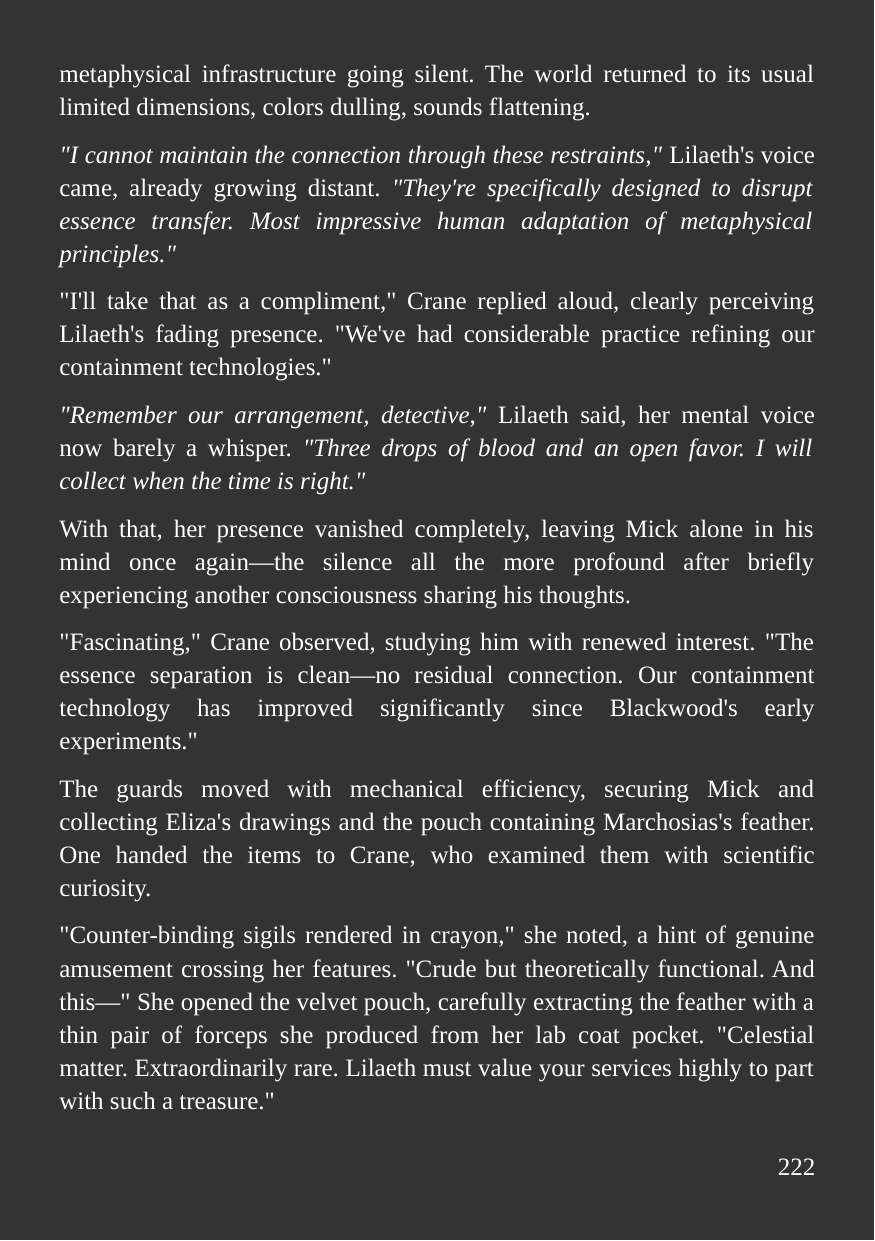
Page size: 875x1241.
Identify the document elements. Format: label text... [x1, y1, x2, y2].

text With that, her presence vanished completely, leaving Mick alone in his mind once again—the silence all the more profound after briefly experiencing another consciousness sharing his thoughts. [59, 514, 815, 608]
text "Fascinating," Crane observed, studying him with renewed interest. "The essence separation is clean—no residual connection. Our containment technology has improved significantly since Blackwood's early experiments." [59, 627, 815, 755]
text "I'll take that as a compliment," Crane replied aloud, clearly perceiving Lilaeth's fading presence. "We've had considerable practice refining our containment technologies." [59, 286, 815, 381]
text The guards moved with mechanical efficiency, securing Mick and collecting Eliza's drawings and the pouch containing Marchosias's feather. One handed the items to Crane, who examined them with scientific curiosity. [59, 774, 815, 902]
text "Counter-binding sigils rendered in crayon," she noted, a hint of genuine amusement crossing her features. "Crude but theoretically functional. And this—" She opened the velvet pouch, carefully extracting the feather with a thin pair of forceps she produced from her lab coat pocket. "Celestial matter. Extraordinarily rare. Lilaeth must value your services highly to part with such a treasure." [59, 921, 815, 1114]
text "Remember our arrangement, detective," Lilaeth said, her mental voice now barely a whisper. "Three drops of blood and an open favor. I will collect when the time is right." [59, 400, 815, 495]
text "I cannot maintain the connection through these restraints," Lilaeth's voice came, already growing distant. "They're specifically designed to disrupt essence transfer. Most impressive human adaptation of metaphysical principles." [59, 140, 815, 267]
text metaphysical infrastructure going silent. The world returned to its usual limited dimensions, colors dulling, sounds flattening. [59, 59, 815, 121]
